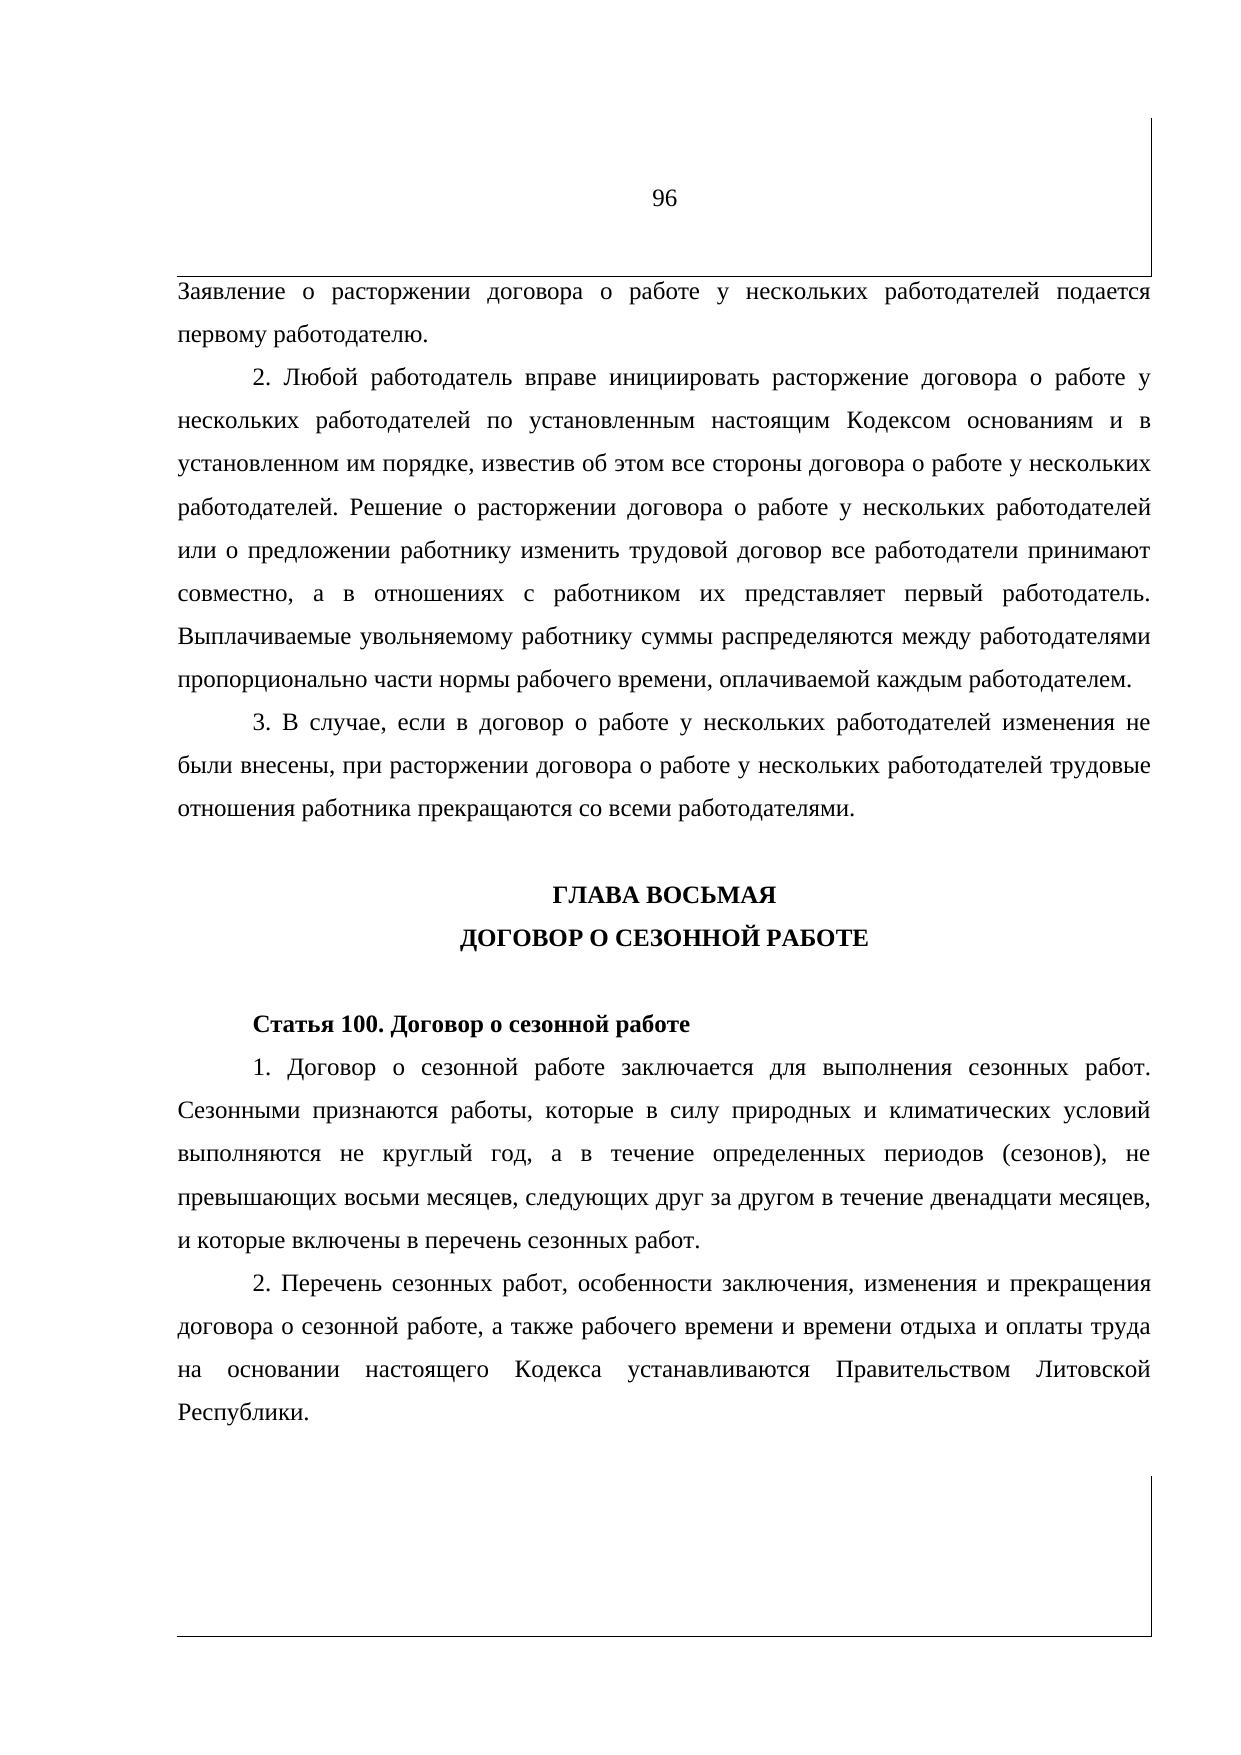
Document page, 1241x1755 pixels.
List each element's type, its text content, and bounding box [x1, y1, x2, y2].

text Статья 100. Договор о сезонной работе [177, 1009, 1152, 1038]
text ГЛАВА ВОСЬМАЯ [177, 880, 1152, 908]
text 2. Перечень сезонных работ, особенности заключения, изменения и прекращения договора о сезонной работе, а также рабочего времени и времени отдыха и оплаты труда на основании настоящего Кодекса устанавливаются Правительством Литовской Республики. [177, 1268, 1152, 1426]
text Заявление о расторжении договора о работе у нескольких работодателей подается первому работодателю. [177, 276, 1152, 348]
text ДОГОВОР О СЕЗОННОЙ РАБОТЕ [177, 923, 1152, 952]
text 2. Любой работодатель вправе инициировать расторжение договора о работе у нескольких работодателей по установленным настоящим Кодексом основаниям и в установленном им порядке, известив об этом все стороны договора о работе у нескольких работодателей. Решение о расторжении договора о работе у нескольких работодателей или о предложении работнику изменить трудовой договор все работодатели принимают совместно, а в отношениях с работником их представляет первый работодатель. Выплачиваемые увольняемому работнику суммы распределяются между работодателями пропорционально части нормы рабочего времени, оплачиваемой каждым работодателем. [177, 362, 1152, 693]
text 1. Договор о сезонной работе заключается для выполнения сезонных работ. Сезонными признаются работы, которые в силу природных и климатических условий выполняются не круглый год, а в течение определенных периодов (сезонов), не превышающих восьми месяцев, следующих друг за другом в течение двенадцати месяцев, и которые включены в перечень сезонных работ. [177, 1052, 1152, 1253]
text 3. В случае, если в договор о работе у нескольких работодателей изменения не были внесены, при расторжении договора о работе у нескольких работодателей трудовые отношения работника прекращаются со всеми работодателями. [177, 707, 1152, 822]
